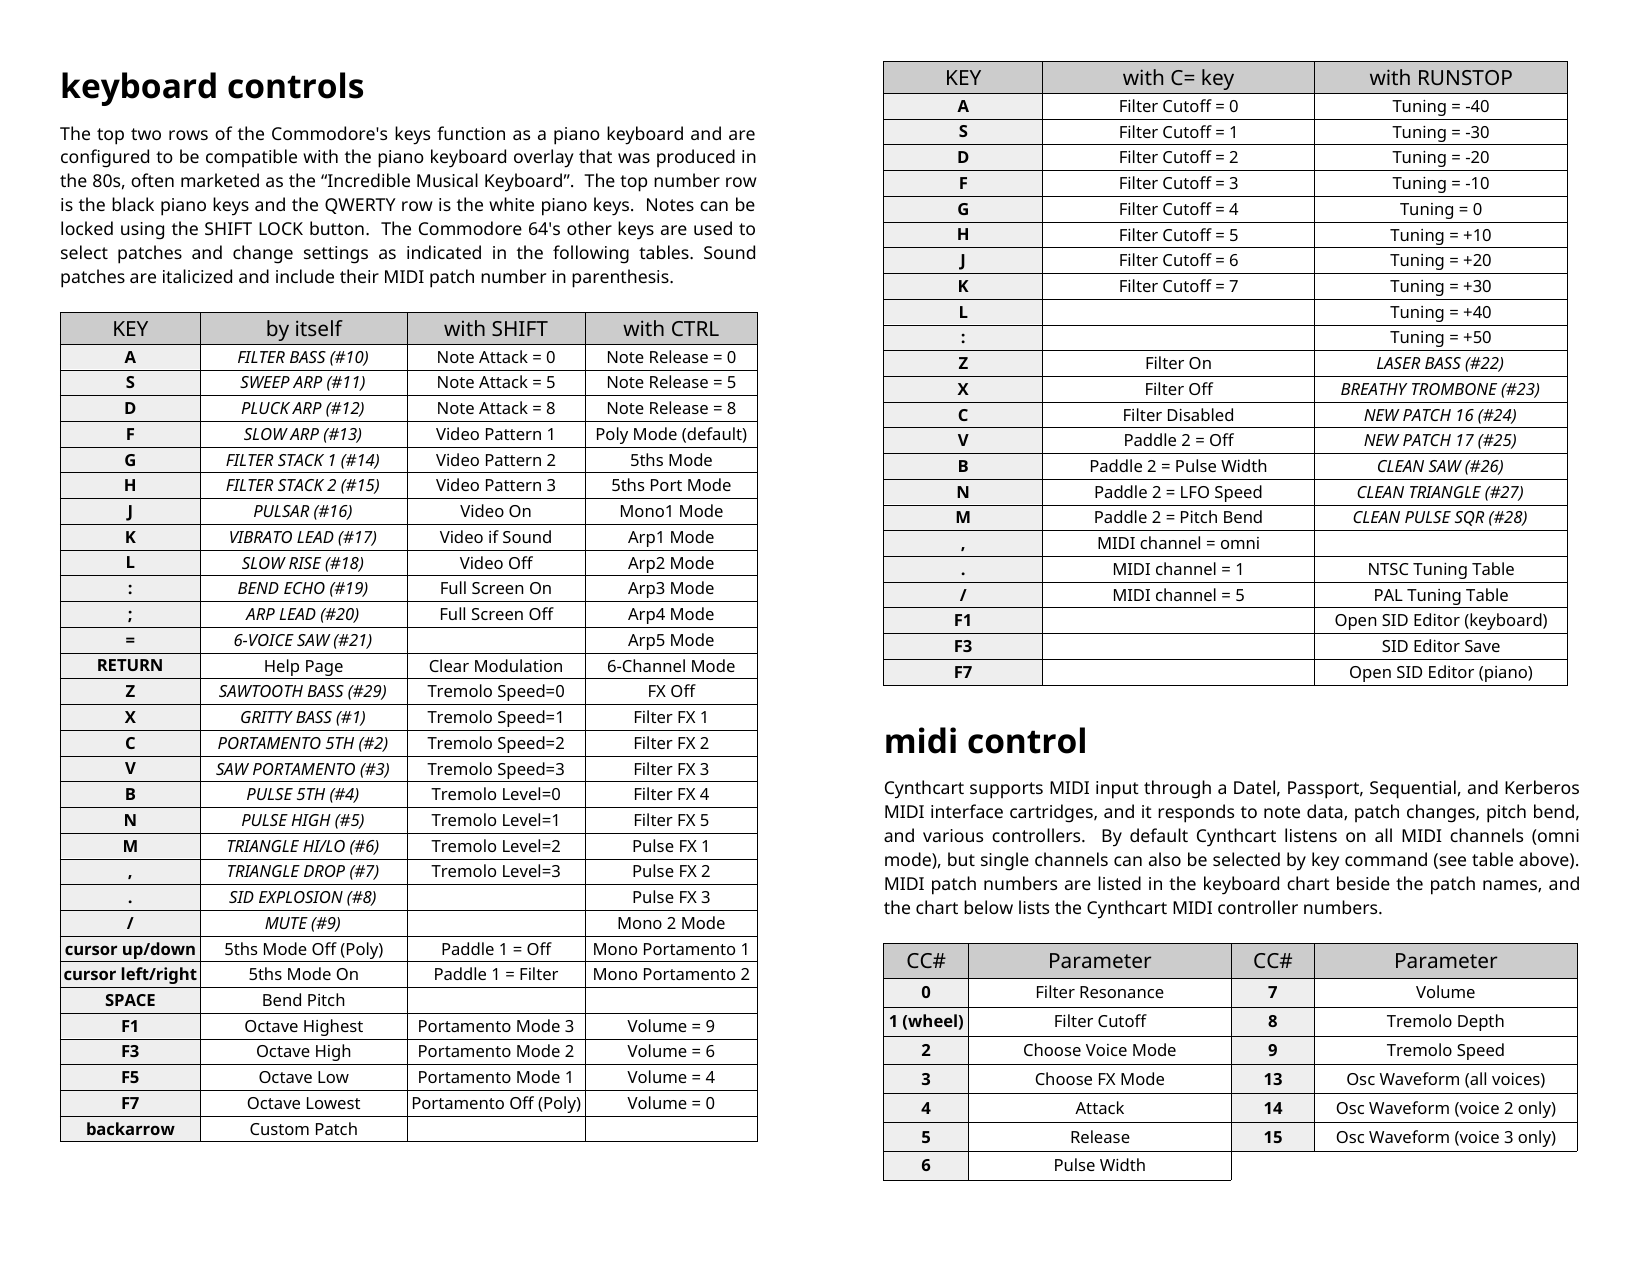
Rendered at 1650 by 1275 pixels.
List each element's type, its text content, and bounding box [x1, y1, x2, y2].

table_cell Filter Cutoff = 6 [1043, 248, 1314, 273]
table_cell Portamento Mode 1 [408, 1065, 585, 1090]
table_cell Filter On [1043, 351, 1314, 376]
table_cell Volume = 4 [586, 1065, 757, 1090]
table_cell [586, 1117, 757, 1141]
table_cell F7 [884, 660, 1042, 685]
table_cell Pulse FX 1 [586, 834, 757, 858]
table_cell D [61, 396, 200, 421]
table_cell 4 [884, 1094, 968, 1122]
table_cell Filter Resonance [969, 979, 1231, 1007]
table_cell 6-Channel Mode [586, 654, 757, 678]
table_cell Pulse Width [969, 1152, 1231, 1180]
table_cell backarrow [61, 1117, 200, 1141]
table_cell 7 [1232, 979, 1314, 1007]
table_cell Note Release = 5 [586, 371, 757, 395]
table_cell Note Attack = 8 [408, 396, 585, 421]
table_cell Paddle 1 = Filter [408, 962, 585, 987]
table_cell A [61, 345, 200, 369]
table_cell H [61, 473, 200, 498]
table_cell Tremolo Depth [1315, 1008, 1577, 1036]
table_cell Full Screen On [408, 576, 585, 601]
table_cell . [884, 557, 1042, 582]
table_cell Pulse FX 2 [586, 860, 757, 884]
table_cell Filter Cutoff = 0 [1043, 94, 1314, 119]
table_cell Video Pattern 1 [408, 422, 585, 447]
table_cell , [884, 531, 1042, 556]
text Cynthcart supports MIDI input through a Datel, Passport, Sequential, and Kerberos MIDI interface cartridges, and it responds to note data, patch changes, pitch bend, and various controllers. By default Cynthcart listens on all MIDI channels (omni mode), but single channels can also be selected by key command (see table above). MIDI patch numbers are listed in the keyboard chart beside the patch names, and the chart below lists the Cynthcart MIDI controller numbers. [883, 776, 1581, 919]
table_cell Z [884, 351, 1042, 376]
table_cell Poly Mode (default) [586, 422, 757, 447]
table_cell [408, 885, 585, 910]
table_cell 5ths Port Mode [586, 473, 757, 498]
table_cell Note Release = 0 [586, 345, 757, 369]
table_cell = [61, 628, 200, 653]
table_cell Filter Disabled [1043, 403, 1314, 427]
table_cell PLUCK ARP (#12) [201, 396, 407, 421]
table_header CC# [1232, 944, 1314, 978]
table_cell Tremolo Speed [1315, 1037, 1577, 1064]
table_header with SHIFT [408, 313, 585, 344]
table_cell , [61, 860, 200, 884]
table_cell SID Editor Save [1315, 634, 1567, 659]
table_cell Filter FX 1 [586, 705, 757, 730]
table_cell [408, 988, 585, 1013]
table_cell [1043, 608, 1314, 633]
table_cell [1314, 1152, 1577, 1180]
table_cell M [61, 834, 200, 858]
table_cell NTSC Tuning Table [1315, 557, 1567, 582]
table_cell F7 [61, 1091, 200, 1116]
table_cell Note Release = 8 [586, 396, 757, 421]
table_cell Full Screen Off [408, 602, 585, 627]
table_cell 6 [884, 1152, 968, 1180]
table_cell 5 [884, 1123, 968, 1151]
table_cell Note Attack = 5 [408, 371, 585, 395]
table_cell Tremolo Level=0 [408, 782, 585, 807]
table_cell Paddle 2 = Pitch Bend [1043, 506, 1314, 530]
table_header Parameter [1315, 944, 1577, 978]
table_cell 9 [1232, 1037, 1314, 1064]
table_cell F [61, 422, 200, 447]
table_cell [408, 911, 585, 936]
table_header KEY [61, 313, 200, 344]
table_cell K [61, 525, 200, 550]
table_cell [1043, 300, 1314, 324]
table_cell SWEEP ARP (#11) [201, 371, 407, 395]
table_cell PULSAR (#16) [201, 499, 407, 524]
table_cell F [884, 171, 1042, 196]
table_cell [408, 628, 585, 653]
table_cell [1043, 660, 1314, 685]
table_cell / [884, 583, 1042, 607]
table_cell Arp3 Mode [586, 576, 757, 601]
table_cell Portamento Mode 2 [408, 1040, 585, 1064]
table_cell SID EXPLOSION (#8) [201, 885, 407, 910]
table_cell D [884, 145, 1042, 170]
table_cell F3 [884, 634, 1042, 659]
table_cell Note Attack = 0 [408, 345, 585, 369]
table_cell X [884, 377, 1042, 402]
table_cell L [61, 551, 200, 575]
subtitle midi control [883, 717, 1581, 763]
table_cell Mono Portamento 2 [586, 962, 757, 987]
table_cell Open SID Editor (keyboard) [1315, 608, 1567, 633]
table_cell G [884, 197, 1042, 222]
table_cell Osc Waveform (all voices) [1315, 1065, 1577, 1093]
table_cell Portamento Off (Poly) [408, 1091, 585, 1116]
table_cell Video On [408, 499, 585, 524]
table_cell B [61, 782, 200, 807]
table_cell / [61, 911, 200, 936]
table_cell Arp5 Mode [586, 628, 757, 653]
table_cell 1 (wheel) [884, 1008, 968, 1036]
table_cell MIDI channel = 5 [1043, 583, 1314, 607]
table_cell RETURN [61, 654, 200, 678]
table_cell Octave Low [201, 1065, 407, 1090]
table_cell Tremolo Level=2 [408, 834, 585, 858]
table_cell Filter FX 4 [586, 782, 757, 807]
table_cell Octave Lowest [201, 1091, 407, 1116]
table_cell C [884, 403, 1042, 427]
table_cell 0 [884, 979, 968, 1007]
table_cell Octave High [201, 1040, 407, 1064]
table_cell K [884, 274, 1042, 299]
table_header KEY [884, 62, 1042, 93]
table_header Parameter [969, 944, 1231, 978]
table_header with RUNSTOP [1315, 62, 1567, 93]
table_cell Filter Cutoff = 4 [1043, 197, 1314, 222]
table_cell PORTAMENTO 5TH (#2) [201, 731, 407, 756]
table_cell M [884, 506, 1042, 530]
table_cell Tuning = -20 [1315, 145, 1567, 170]
table_cell N [884, 480, 1042, 504]
table_cell PULSE 5TH (#4) [201, 782, 407, 807]
table_cell FILTER BASS (#10) [201, 345, 407, 369]
table_cell Tuning = +20 [1315, 248, 1567, 273]
table_cell Filter Cutoff = 2 [1043, 145, 1314, 170]
table_cell 5ths Mode Off (Poly) [201, 937, 407, 961]
table_cell SLOW ARP (#13) [201, 422, 407, 447]
table_cell SAW PORTAMENTO (#3) [201, 757, 407, 781]
table_cell Tremolo Speed=0 [408, 679, 585, 704]
table_cell Tremolo Speed=3 [408, 757, 585, 781]
table_cell Tremolo Speed=1 [408, 705, 585, 730]
table_cell J [61, 499, 200, 524]
table_cell Tuning = +40 [1315, 300, 1567, 324]
table_cell cursor left/right [61, 962, 200, 987]
table_cell [1232, 1152, 1314, 1180]
table_cell CLEAN SAW (#26) [1315, 454, 1567, 479]
table_cell [408, 1117, 585, 1141]
table_cell V [61, 757, 200, 781]
table_cell Tremolo Level=3 [408, 860, 585, 884]
table_header by itself [201, 313, 407, 344]
table_cell MUTE (#9) [201, 911, 407, 936]
table_cell 14 [1232, 1094, 1314, 1122]
table_cell SLOW RISE (#18) [201, 551, 407, 575]
table_cell Volume = 9 [586, 1014, 757, 1038]
table_cell X [61, 705, 200, 730]
table_cell Tuning = -40 [1315, 94, 1567, 119]
table_cell Volume = 6 [586, 1040, 757, 1064]
table_cell [1043, 326, 1314, 350]
table_cell Arp2 Mode [586, 551, 757, 575]
table_cell Arp4 Mode [586, 602, 757, 627]
table_cell Help Page [201, 654, 407, 678]
table_cell L [884, 300, 1042, 324]
table_cell MIDI channel = 1 [1043, 557, 1314, 582]
table_cell FILTER STACK 1 (#14) [201, 448, 407, 472]
table_cell PAL Tuning Table [1315, 583, 1567, 607]
table_cell ARP LEAD (#20) [201, 602, 407, 627]
table_cell Filter Cutoff = 5 [1043, 223, 1314, 247]
table_cell 2 [884, 1037, 968, 1064]
text The top two rows of the Commodore's keys function as a piano keyboard and are configured to be compatible with the piano keyboard overlay that was produced in the 80s, often marketed as the “Incredible Musical Keyboard”. The top number row is the black piano keys and the QWERTY row is the white piano keys. Notes can be locked using the SHIFT LOCK button. The Commodore 64's other keys are used to select patches and change settings as indicated in the following tables. Sound patches are italicized and include their MIDI patch number in parenthesis. [60, 121, 757, 288]
table_cell F5 [61, 1065, 200, 1090]
table_cell [586, 988, 757, 1013]
table_cell ; [61, 602, 200, 627]
table_cell GRITTY BASS (#1) [201, 705, 407, 730]
table_cell Video Pattern 3 [408, 473, 585, 498]
table_cell Mono 2 Mode [586, 911, 757, 936]
table_cell Video if Sound [408, 525, 585, 550]
table_cell Paddle 2 = Off [1043, 428, 1314, 453]
table_cell Filter Cutoff = 3 [1043, 171, 1314, 196]
table_cell 3 [884, 1065, 968, 1093]
table_cell : [61, 576, 200, 601]
table_cell Mono1 Mode [586, 499, 757, 524]
table_cell SPACE [61, 988, 200, 1013]
table_cell BEND ECHO (#19) [201, 576, 407, 601]
table_cell Tuning = 0 [1315, 197, 1567, 222]
table_cell Paddle 1 = Off [408, 937, 585, 961]
table_cell Tremolo Speed=2 [408, 731, 585, 756]
table_header CC# [884, 944, 968, 978]
table_cell Filter FX 2 [586, 731, 757, 756]
table_cell Filter Cutoff = 7 [1043, 274, 1314, 299]
table_cell Tuning = +30 [1315, 274, 1567, 299]
table_cell 8 [1232, 1008, 1314, 1036]
table_cell Release [969, 1123, 1231, 1151]
table_cell 15 [1232, 1123, 1314, 1151]
table_header with CTRL [586, 313, 757, 344]
table_cell Custom Patch [201, 1117, 407, 1141]
table_cell FILTER STACK 2 (#15) [201, 473, 407, 498]
table_cell G [61, 448, 200, 472]
table_cell [1043, 634, 1314, 659]
table_cell Filter Cutoff [969, 1008, 1231, 1036]
table_cell Volume [1315, 979, 1577, 1007]
table_cell Video Off [408, 551, 585, 575]
table_cell S [884, 120, 1042, 144]
table_cell Tuning = +50 [1315, 326, 1567, 350]
table_cell SAWTOOTH BASS (#29) [201, 679, 407, 704]
table_cell BREATHY TROMBONE (#23) [1315, 377, 1567, 402]
table_cell Z [61, 679, 200, 704]
table_cell LASER BASS (#22) [1315, 351, 1567, 376]
table_cell Mono Portamento 1 [586, 937, 757, 961]
table_cell TRIANGLE HI/LO (#6) [201, 834, 407, 858]
table_cell Clear Modulation [408, 654, 585, 678]
table_cell Osc Waveform (voice 3 only) [1315, 1123, 1577, 1151]
table_cell Paddle 2 = LFO Speed [1043, 480, 1314, 504]
table_header with C= key [1043, 62, 1314, 93]
table_cell Tremolo Level=1 [408, 808, 585, 833]
table_cell MIDI channel = omni [1043, 531, 1314, 556]
table_cell PULSE HIGH (#5) [201, 808, 407, 833]
subtitle keyboard controls [60, 62, 757, 108]
table_cell F3 [61, 1040, 200, 1064]
table_cell FX Off [586, 679, 757, 704]
table_cell Tuning = -30 [1315, 120, 1567, 144]
table_cell H [884, 223, 1042, 247]
table_cell cursor up/down [61, 937, 200, 961]
table_cell Choose FX Mode [969, 1065, 1231, 1093]
table_cell Video Pattern 2 [408, 448, 585, 472]
table_cell Open SID Editor (piano) [1315, 660, 1567, 685]
table_cell Arp1 Mode [586, 525, 757, 550]
table_cell C [61, 731, 200, 756]
table_cell 6-VOICE SAW (#21) [201, 628, 407, 653]
table_cell TRIANGLE DROP (#7) [201, 860, 407, 884]
table_cell [1315, 531, 1567, 556]
table_cell Choose Voice Mode [969, 1037, 1231, 1064]
table_cell Tuning = -10 [1315, 171, 1567, 196]
table_cell CLEAN PULSE SQR (#28) [1315, 506, 1567, 530]
table_cell VIBRATO LEAD (#17) [201, 525, 407, 550]
table_cell F1 [884, 608, 1042, 633]
table_cell B [884, 454, 1042, 479]
table_cell Bend Pitch [201, 988, 407, 1013]
table_cell Tuning = +10 [1315, 223, 1567, 247]
table_cell . [61, 885, 200, 910]
table_cell Pulse FX 3 [586, 885, 757, 910]
table_cell Filter Cutoff = 1 [1043, 120, 1314, 144]
table_cell NEW PATCH 17 (#25) [1315, 428, 1567, 453]
table_cell Portamento Mode 3 [408, 1014, 585, 1038]
table_cell Osc Waveform (voice 2 only) [1315, 1094, 1577, 1122]
table_cell 13 [1232, 1065, 1314, 1093]
table_cell F1 [61, 1014, 200, 1038]
table_cell J [884, 248, 1042, 273]
table_cell A [884, 94, 1042, 119]
table_cell S [61, 371, 200, 395]
table_cell 5ths Mode On [201, 962, 407, 987]
table_cell Volume = 0 [586, 1091, 757, 1116]
table_cell NEW PATCH 16 (#24) [1315, 403, 1567, 427]
table_cell Filter Off [1043, 377, 1314, 402]
table_cell V [884, 428, 1042, 453]
table_cell Filter FX 5 [586, 808, 757, 833]
table_cell Filter FX 3 [586, 757, 757, 781]
table_cell 5ths Mode [586, 448, 757, 472]
table_cell : [884, 326, 1042, 350]
table_cell Paddle 2 = Pulse Width [1043, 454, 1314, 479]
table_cell N [61, 808, 200, 833]
table_cell CLEAN TRIANGLE (#27) [1315, 480, 1567, 504]
table_cell Octave Highest [201, 1014, 407, 1038]
table_cell Attack [969, 1094, 1231, 1122]
